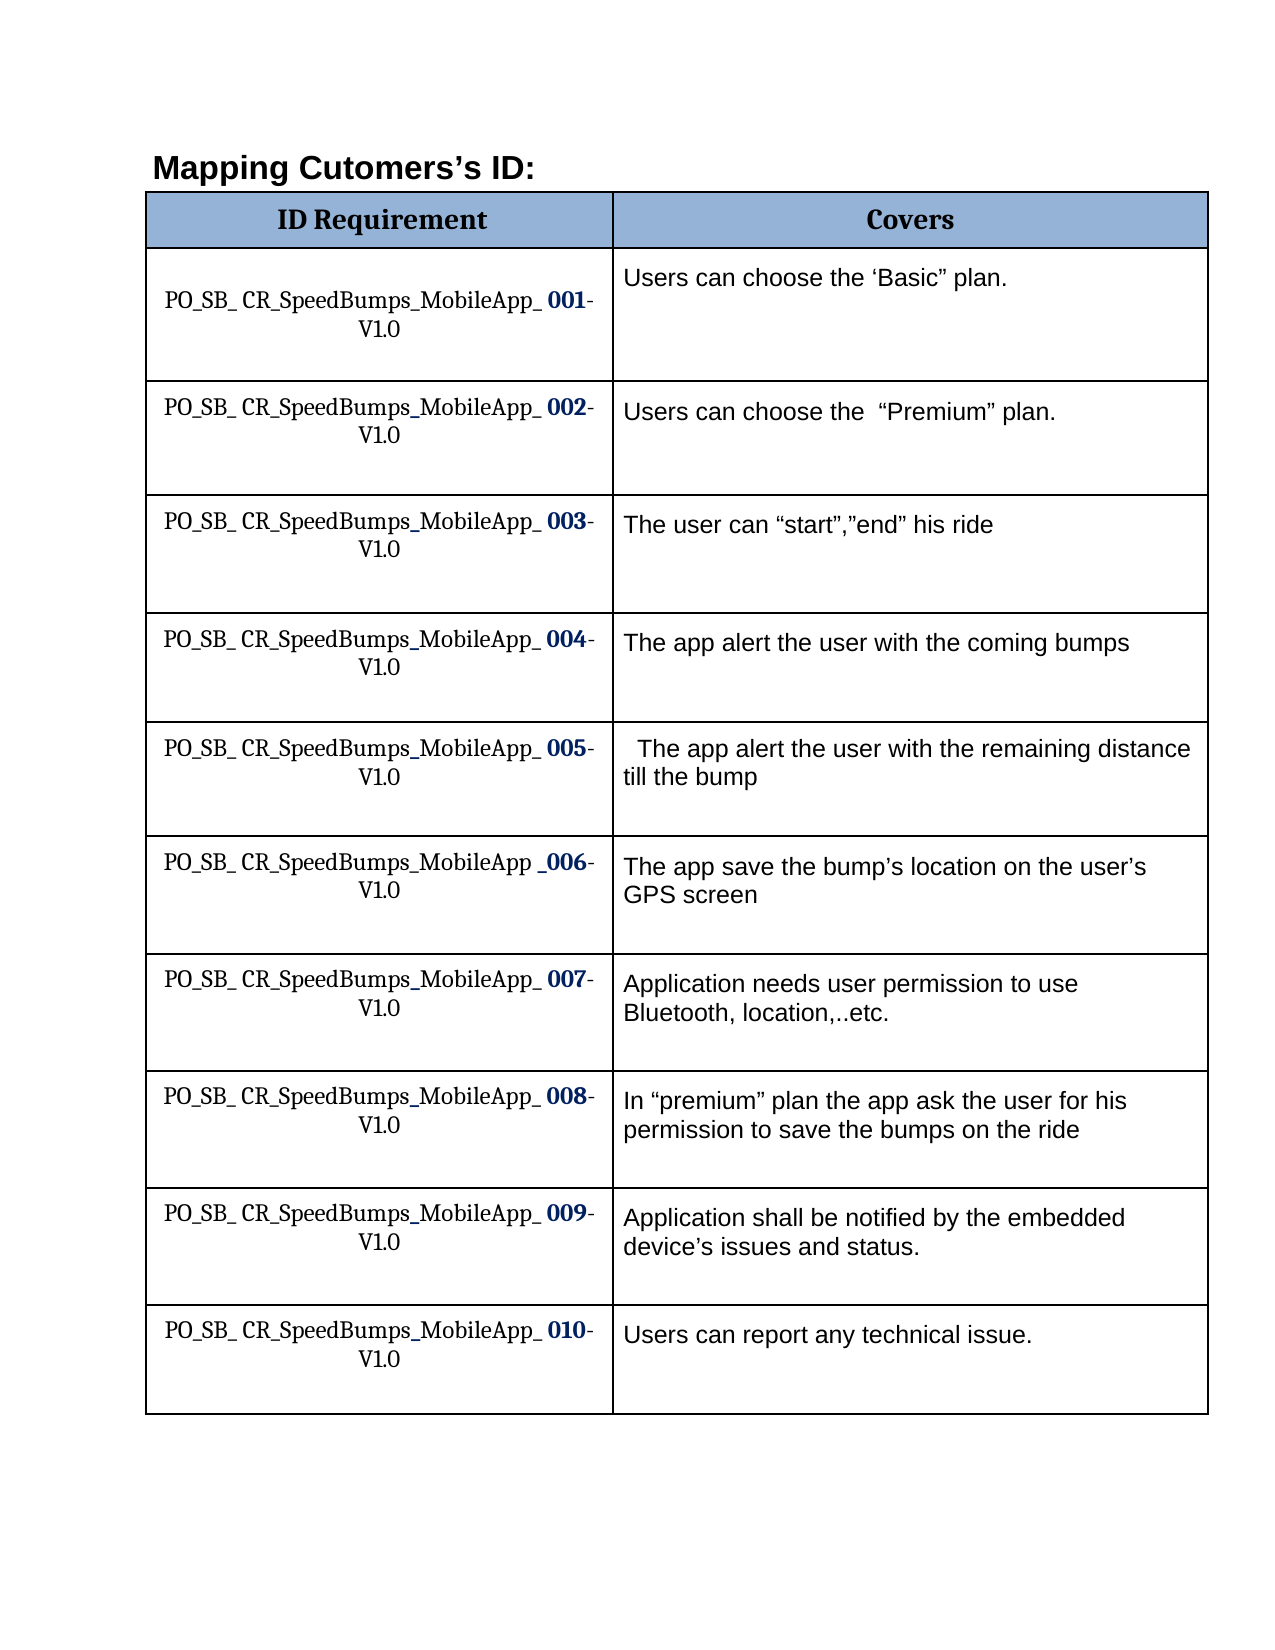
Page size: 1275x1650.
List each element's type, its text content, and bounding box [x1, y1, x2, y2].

table_cell PO_SB_ CR_SpeedBumps_MobileApp_ 002-V1.0 [147, 382, 612, 494]
table_cell The user can “start”,”end” his ride [614, 496, 1207, 612]
table_cell The app alert the user with the remaining distance till the bump [614, 723, 1207, 835]
table_cell PO_SB_ CR_SpeedBumps_MobileApp_ 009-V1.0 [147, 1189, 612, 1303]
table_cell Application shall be notified by the embedded device’s issues and status. [614, 1189, 1207, 1303]
table_header ID Requirement [147, 193, 612, 247]
table_cell PO_SB_ CR_SpeedBumps_MobileApp _006-V1.0 [147, 837, 612, 953]
table_cell Users can choose the ‘Basic” plan. [614, 249, 1207, 380]
table_cell PO_SB_ CR_SpeedBumps_MobileApp_ 010-V1.0 [147, 1306, 612, 1413]
text Mapping Cutomers’s ID: [152, 148, 1002, 187]
table_cell PO_SB_ CR_SpeedBumps_MobileApp_ 008-V1.0 [147, 1072, 612, 1187]
table_cell In “premium” plan the app ask the user for his permission to save the bumps on the ride [614, 1072, 1207, 1187]
table_cell Users can choose the “Premium” plan. [614, 382, 1207, 494]
table_cell PO_SB_ CR_SpeedBumps_MobileApp_ 004-V1.0 [147, 614, 612, 721]
table_cell Users can report any technical issue. [614, 1306, 1207, 1413]
table_cell PO_SB_ CR_SpeedBumps_MobileApp_ 003-V1.0 [147, 496, 612, 612]
table_cell The app save the bump’s location on the user’s GPS screen [614, 837, 1207, 953]
table_header Covers [614, 193, 1207, 247]
table_cell Application needs user permission to use Bluetooth, location,..etc. [614, 955, 1207, 1070]
table_cell PO_SB_ CR_SpeedBumps_MobileApp_ 005-V1.0 [147, 723, 612, 835]
table_cell PO_SB_ CR_SpeedBumps_MobileApp_ 007-V1.0 [147, 955, 612, 1070]
table_cell PO_SB_ CR_SpeedBumps_MobileApp_ 001-V1.0 [147, 249, 612, 380]
table_cell The app alert the user with the coming bumps [614, 614, 1207, 721]
